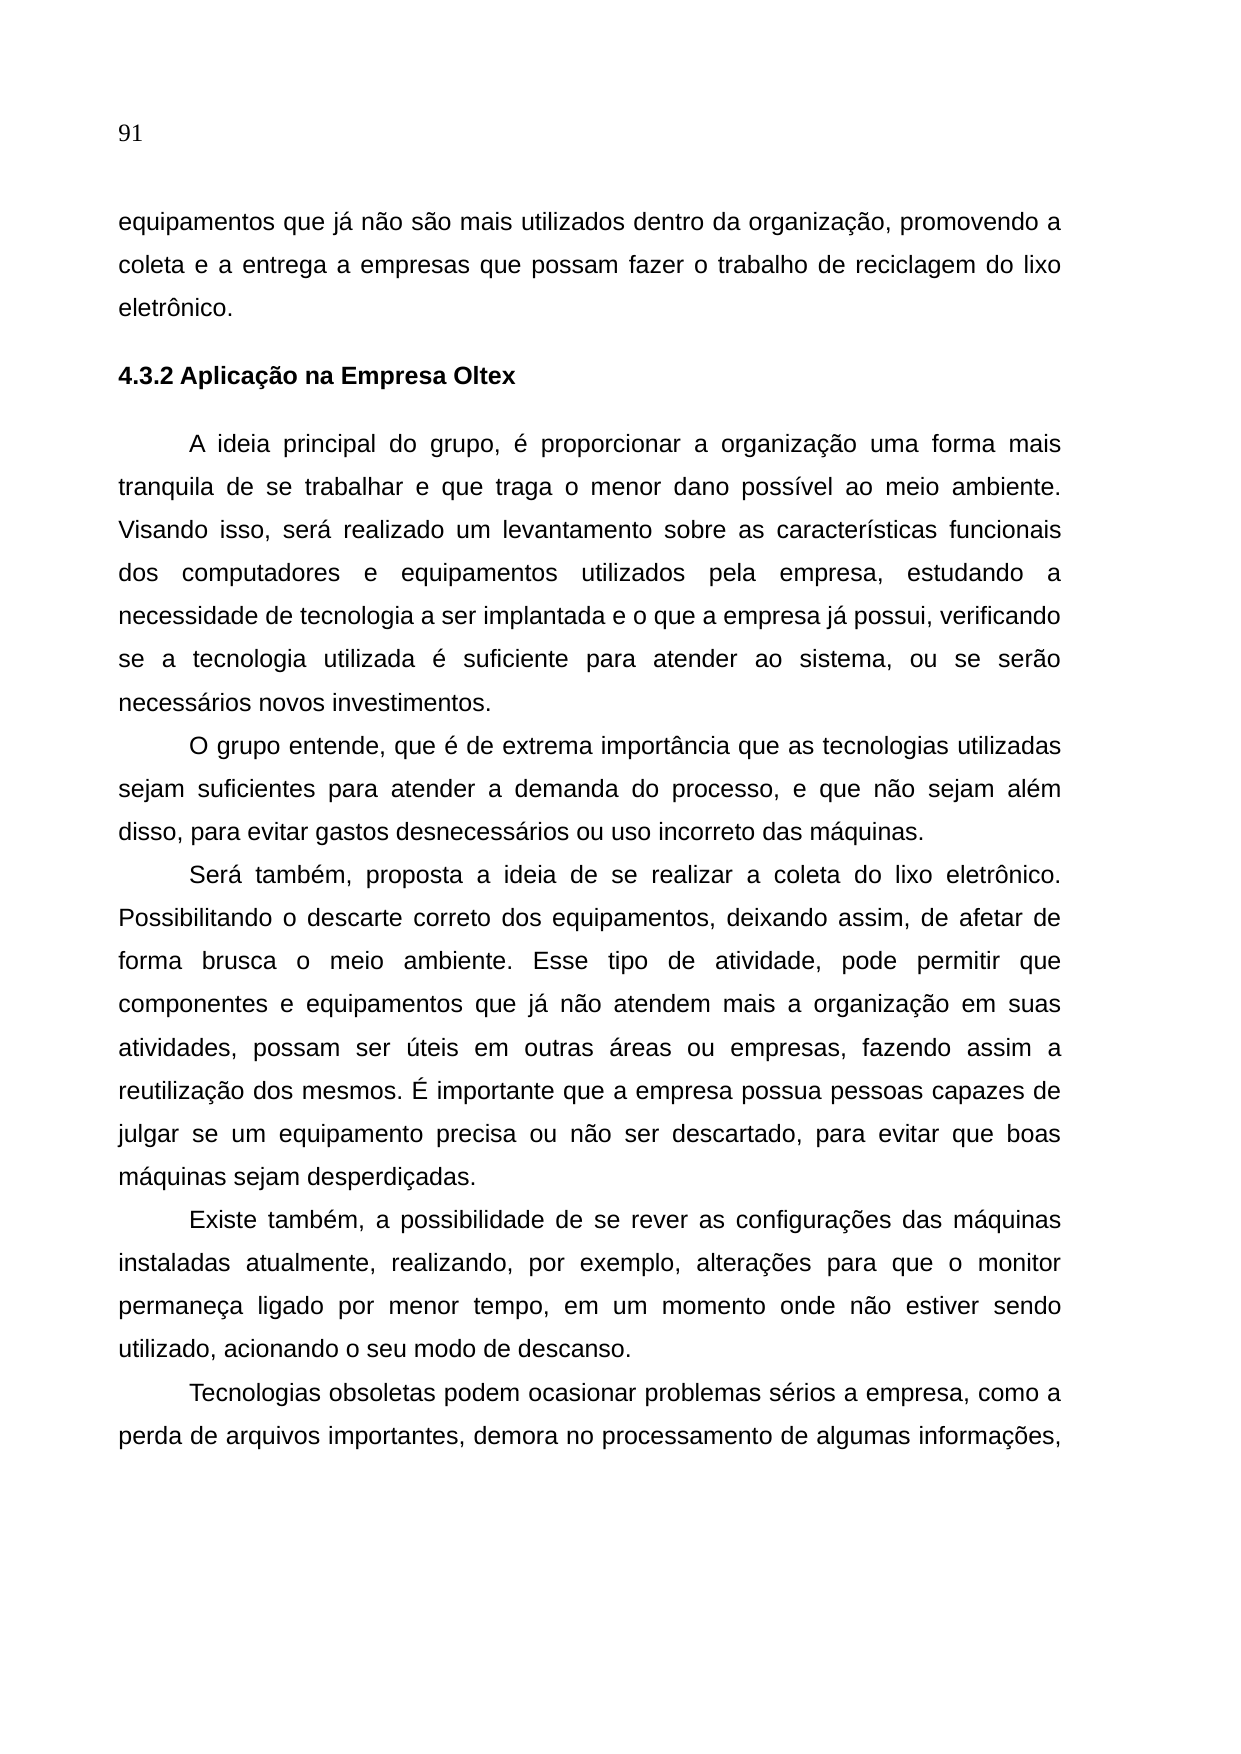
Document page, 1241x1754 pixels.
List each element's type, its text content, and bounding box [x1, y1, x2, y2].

text equipamentos que já não são mais utilizados dentro da organização, promovendo a coleta e a entrega a empresas que possam fazer o trabalho de reciclagem do lixo eletrônico. [118, 207, 1063, 322]
text O grupo entende, que é de extrema importância que as tecnologias utilizadas sejam suficientes para atender a demanda do processo, e que não sejam além disso, para evitar gastos desnecessários ou uso incorreto das máquinas. [118, 731, 1063, 846]
subtitle 4.3.2 Aplicação na Empresa Oltex [118, 361, 1063, 389]
text Existe também, a possibilidade de se rever as configurações das máquinas instaladas atualmente, realizando, por exemplo, alterações para que o monitor permaneça ligado por menor tempo, em um momento onde não estiver sendo utilizado, acionando o seu modo de descanso. [118, 1205, 1063, 1363]
text A ideia principal do grupo, é proporcionar a organização uma forma mais tranquila de se trabalhar e que traga o menor dano possível ao meio ambiente. Visando isso, será realizado um levantamento sobre as características funcionais dos computadores e equipamentos utilizados pela empresa, estudando a necessidade de tecnologia a ser implantada e o que a empresa já possui, verificando se a tecnologia utilizada é suficiente para atender ao sistema, ou se serão necessários novos investimentos. [118, 429, 1063, 716]
text Será também, proposta a ideia de se realizar a coleta do lixo eletrônico. Possibilitando o descarte correto dos equipamentos, deixando assim, de afetar de forma brusca o meio ambiente. Esse tipo de atividade, pode permitir que componentes e equipamentos que já não atendem mais a organização em suas atividades, possam ser úteis em outras áreas ou empresas, fazendo assim a reutilização dos mesmos. É importante que a empresa possua pessoas capazes de julgar se um equipamento precisa ou não ser descartado, para evitar que boas máquinas sejam desperdiçadas. [118, 860, 1063, 1191]
text Tecnologias obsoletas podem ocasionar problemas sérios a empresa, como a perda de arquivos importantes, demora no processamento de algumas informações, [118, 1377, 1063, 1449]
